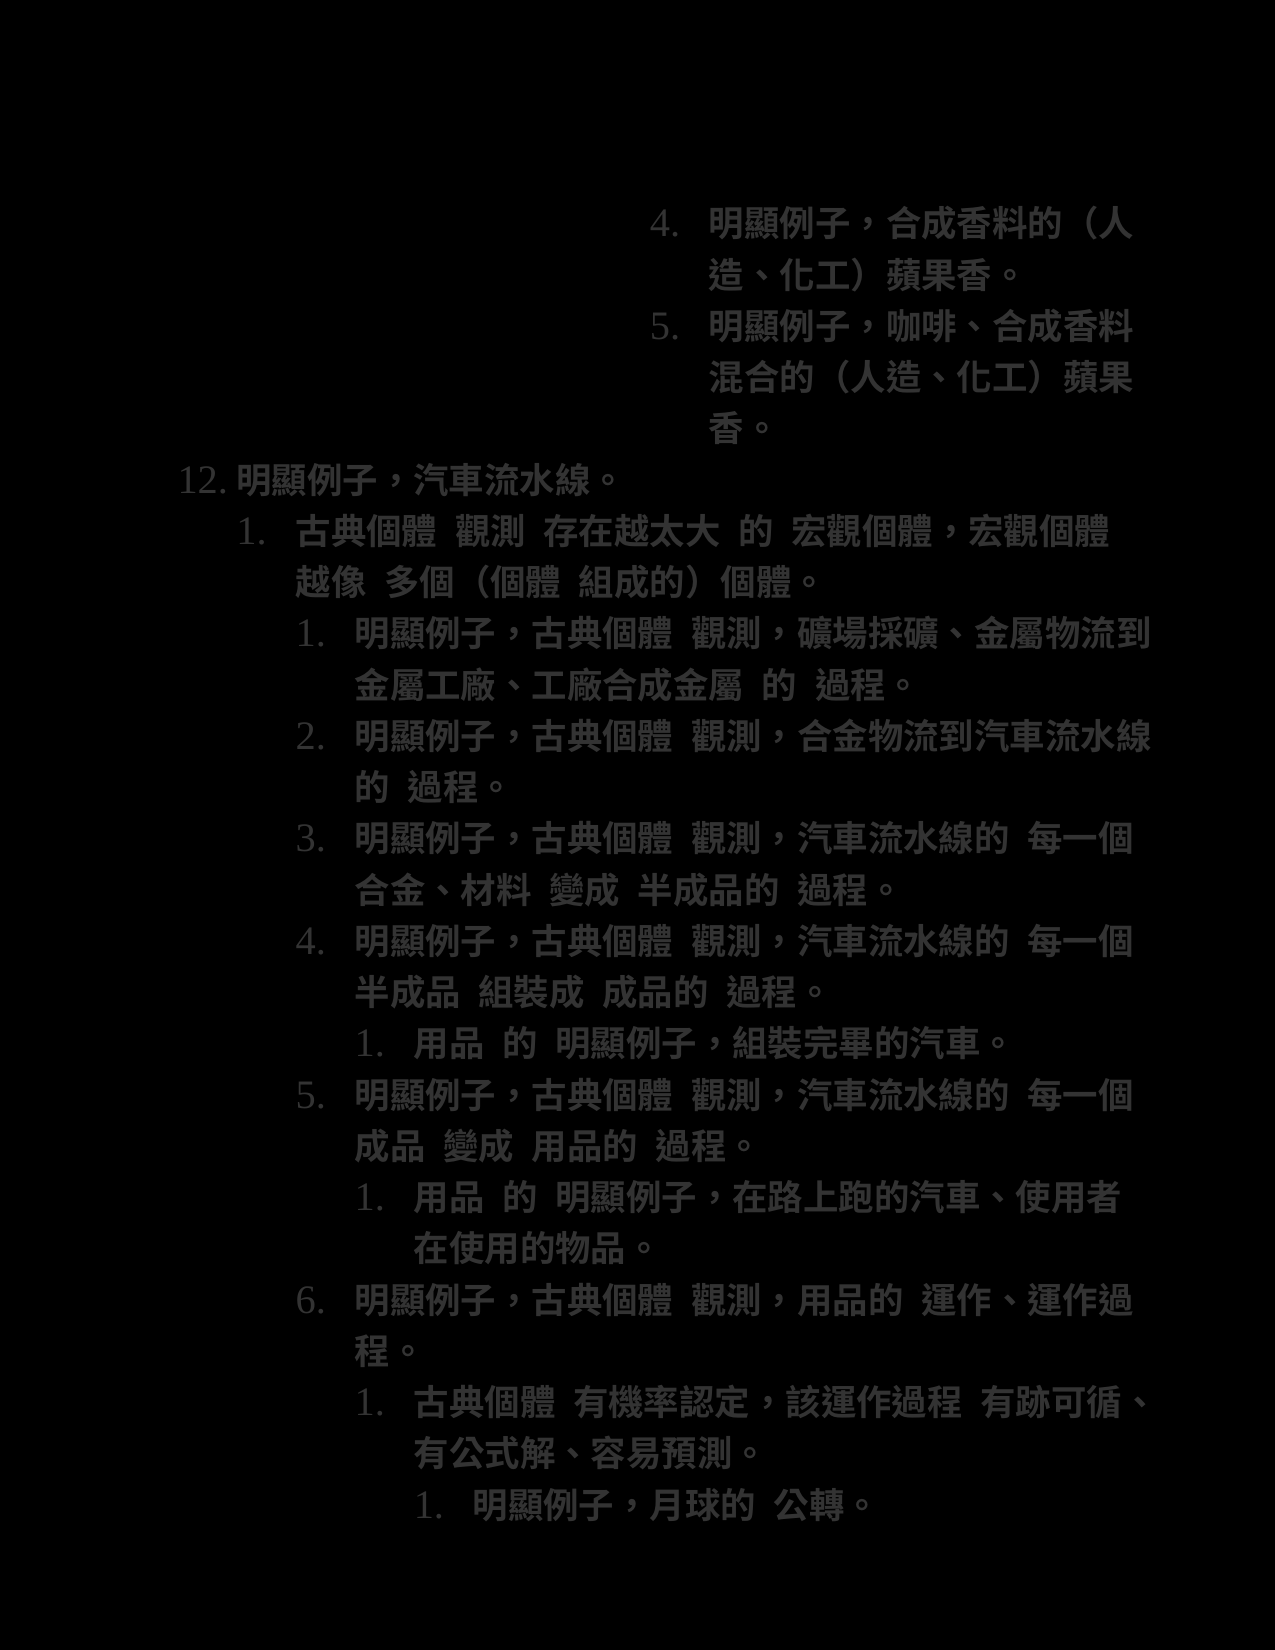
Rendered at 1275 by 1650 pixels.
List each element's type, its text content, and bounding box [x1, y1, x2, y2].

list 明顯例子，月球的 公轉。 [413, 1477, 1157, 1528]
list 明顯例子，古典個體 觀測，合金物流到汽車流水線的 過程。 [295, 708, 1157, 811]
list 明顯例子，古典個體 觀測，汽車流水線的 每一個成品 變成 用品的 過程。 [295, 1067, 1157, 1169]
list 古典個體 觀測 存在越太大 的 宏觀個體，宏觀個體 越像 多個（個體 組成的）個體。 [236, 503, 1157, 606]
list 明顯例子，古典個體 觀測，用品的 運作、運作過程。 [295, 1272, 1157, 1374]
list 古典個體 有機率認定，該運作過程 有跡可循、有公式解、容易預測。 [354, 1374, 1157, 1477]
list 明顯例子，咖啡、合成香料 混合的（人造、化工）蘋果香。 [649, 298, 1157, 452]
list 明顯例子，合成香料的（人造、化工）蘋果香。 [649, 196, 1157, 298]
list 明顯例子，古典個體 觀測，汽車流水線的 每一個 合金、材料 變成 半成品的 過程。 [295, 811, 1157, 913]
list 用品 的 明顯例子，組裝完畢的汽車。 [354, 1016, 1157, 1067]
list 明顯例子，古典個體 觀測，汽車流水線的 每一個半成品 組裝成 成品的 過程。 [295, 913, 1157, 1016]
list 明顯例子，汽車流水線。 [177, 452, 1157, 503]
list 用品 的 明顯例子，在路上跑的汽車、使用者在使用的物品。 [354, 1169, 1157, 1272]
list 明顯例子，古典個體 觀測，礦場採礦、金屬物流到金屬工廠、工廠合成金屬 的 過程。 [295, 606, 1157, 708]
